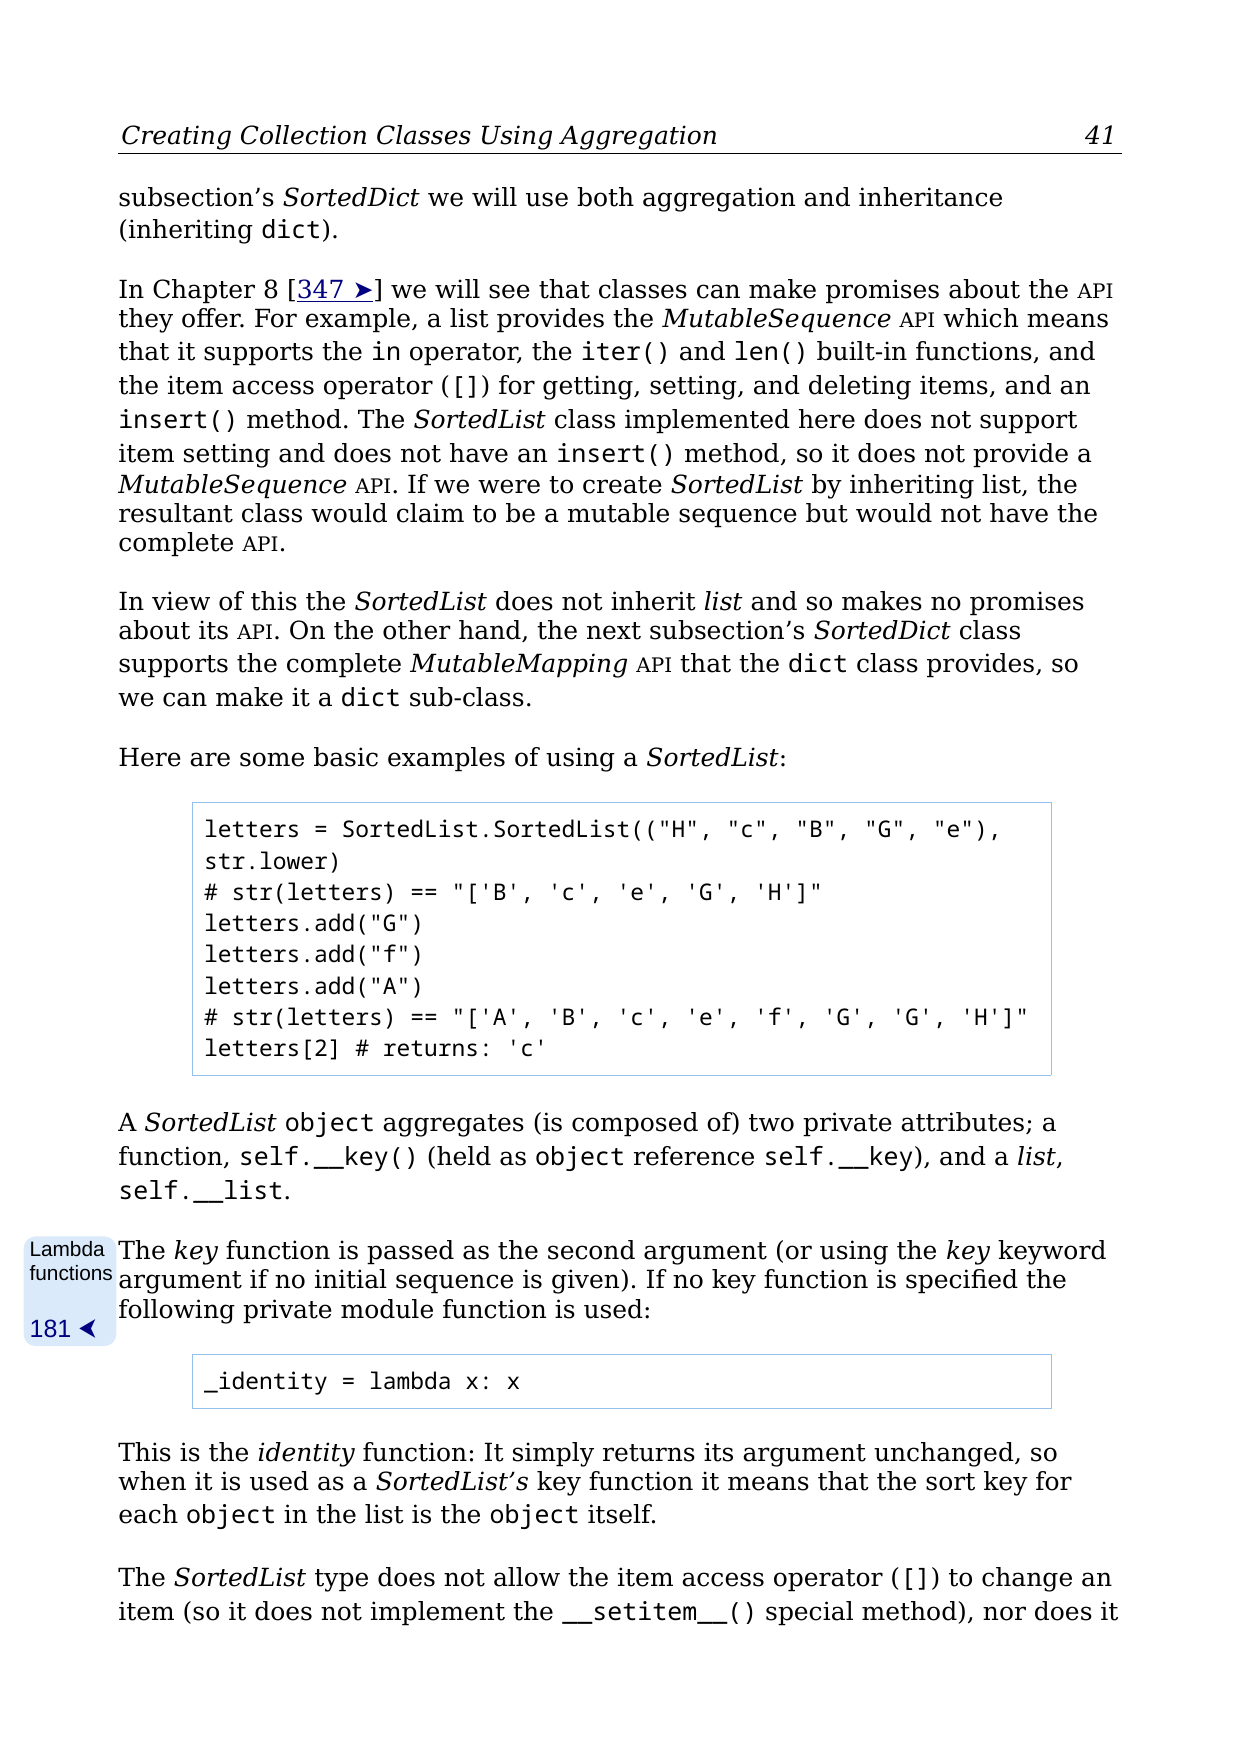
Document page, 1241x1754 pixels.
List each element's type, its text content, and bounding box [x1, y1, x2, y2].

text letters = SortedList.SortedList(("H", "c", "B", "G", "e"), str.lower) [193, 803, 1051, 864]
text The SortedList type does not allow the item access operator ([]) to change an item (so it does not implement the __setitem__() special method), nor does it [118, 1560, 1122, 1628]
text This is the identity function: It simply returns its argument unchanged, so when it is used as a SortedList’s key function it means that the sort key for each object in the list is the object itself. [118, 1438, 1122, 1530]
text Here are some basic examples of using a SortedList: [118, 743, 1122, 772]
text In Chapter 8 [347 ➤] we will see that classes can make promises about the api they offer. For example, a list provides the MutableSequence api which means that it supports the in operator, the iter() and len() built-in functions, and the item access operator ([]) for getting, setting, and deleting items, and an insert() method. The SortedList class implemented here does not support item setting and does not have an insert() method, so it does not provide a MutableSequence api. If we were to create SortedList by inheriting list, the resultant class would claim to be a mutable sequence but would not have the complete api. [118, 275, 1122, 557]
text letters.add("A") [193, 958, 1051, 989]
text # str(letters) == "['A', 'B', 'c', 'e', 'f', 'G', 'G', 'H']" [193, 989, 1051, 1020]
text # str(letters) == "['B', 'c', 'e', 'G', 'H']" [193, 864, 1051, 895]
text The key function is passed as the second argument (or using the key keyword argument if no initial sequence is given). If no key function is specified the following private module function is used: [118, 1236, 1122, 1324]
text subsection’s SortedDict we will use both aggregation and inheritance (inheriting dict). [118, 183, 1122, 246]
text _identity = lambda x: x [193, 1355, 1051, 1408]
text letters.add("G") [193, 895, 1051, 927]
text letters[2] # returns: 'c' [193, 1020, 1051, 1075]
text In view of this the SortedList does not inherit list and so makes no promises about its api. On the other hand, the next subsection’s SortedDict class supports the complete MutableMapping api that the dict class provides, so we can make it a dict sub-class. [118, 587, 1122, 713]
text letters.add("f") [193, 927, 1051, 958]
text A SortedList object aggregates (is composed of) two private attributes; a function, self.__key() (held as object reference self.__key), and a list, self.__list. [118, 1105, 1122, 1207]
